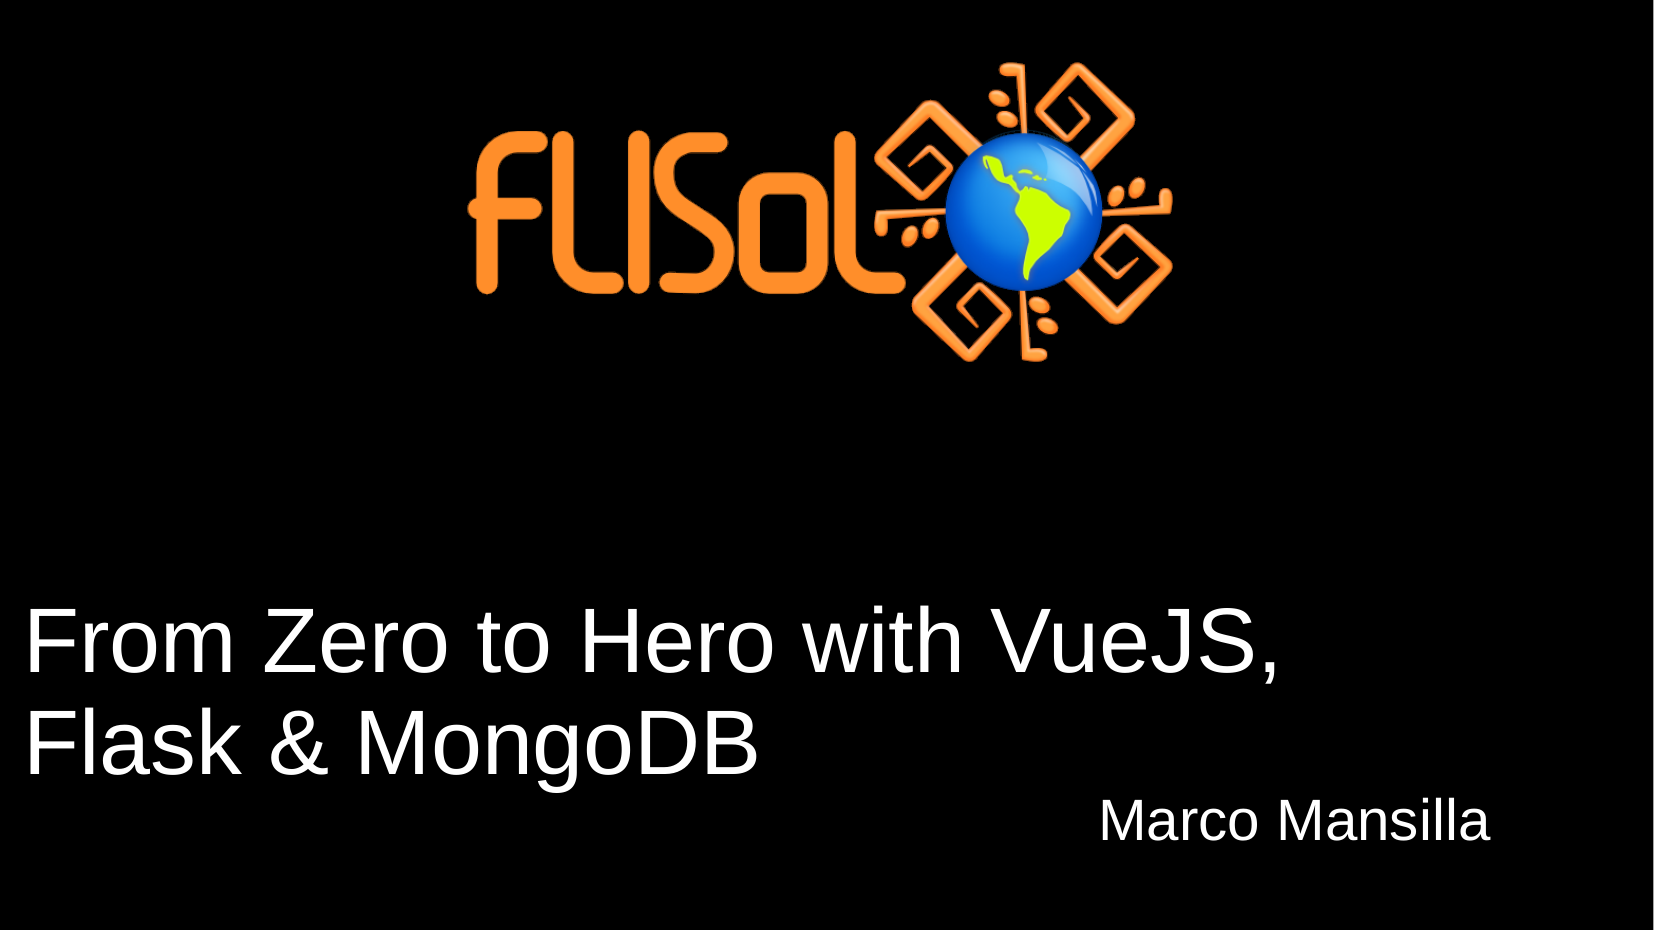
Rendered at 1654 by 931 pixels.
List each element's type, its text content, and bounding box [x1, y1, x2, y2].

picture [401, 21, 1251, 402]
title From Zero to Hero with VueJS, Flask & MongoDB [23, 589, 1501, 795]
title Marco Mansilla [1098, 766, 1536, 875]
